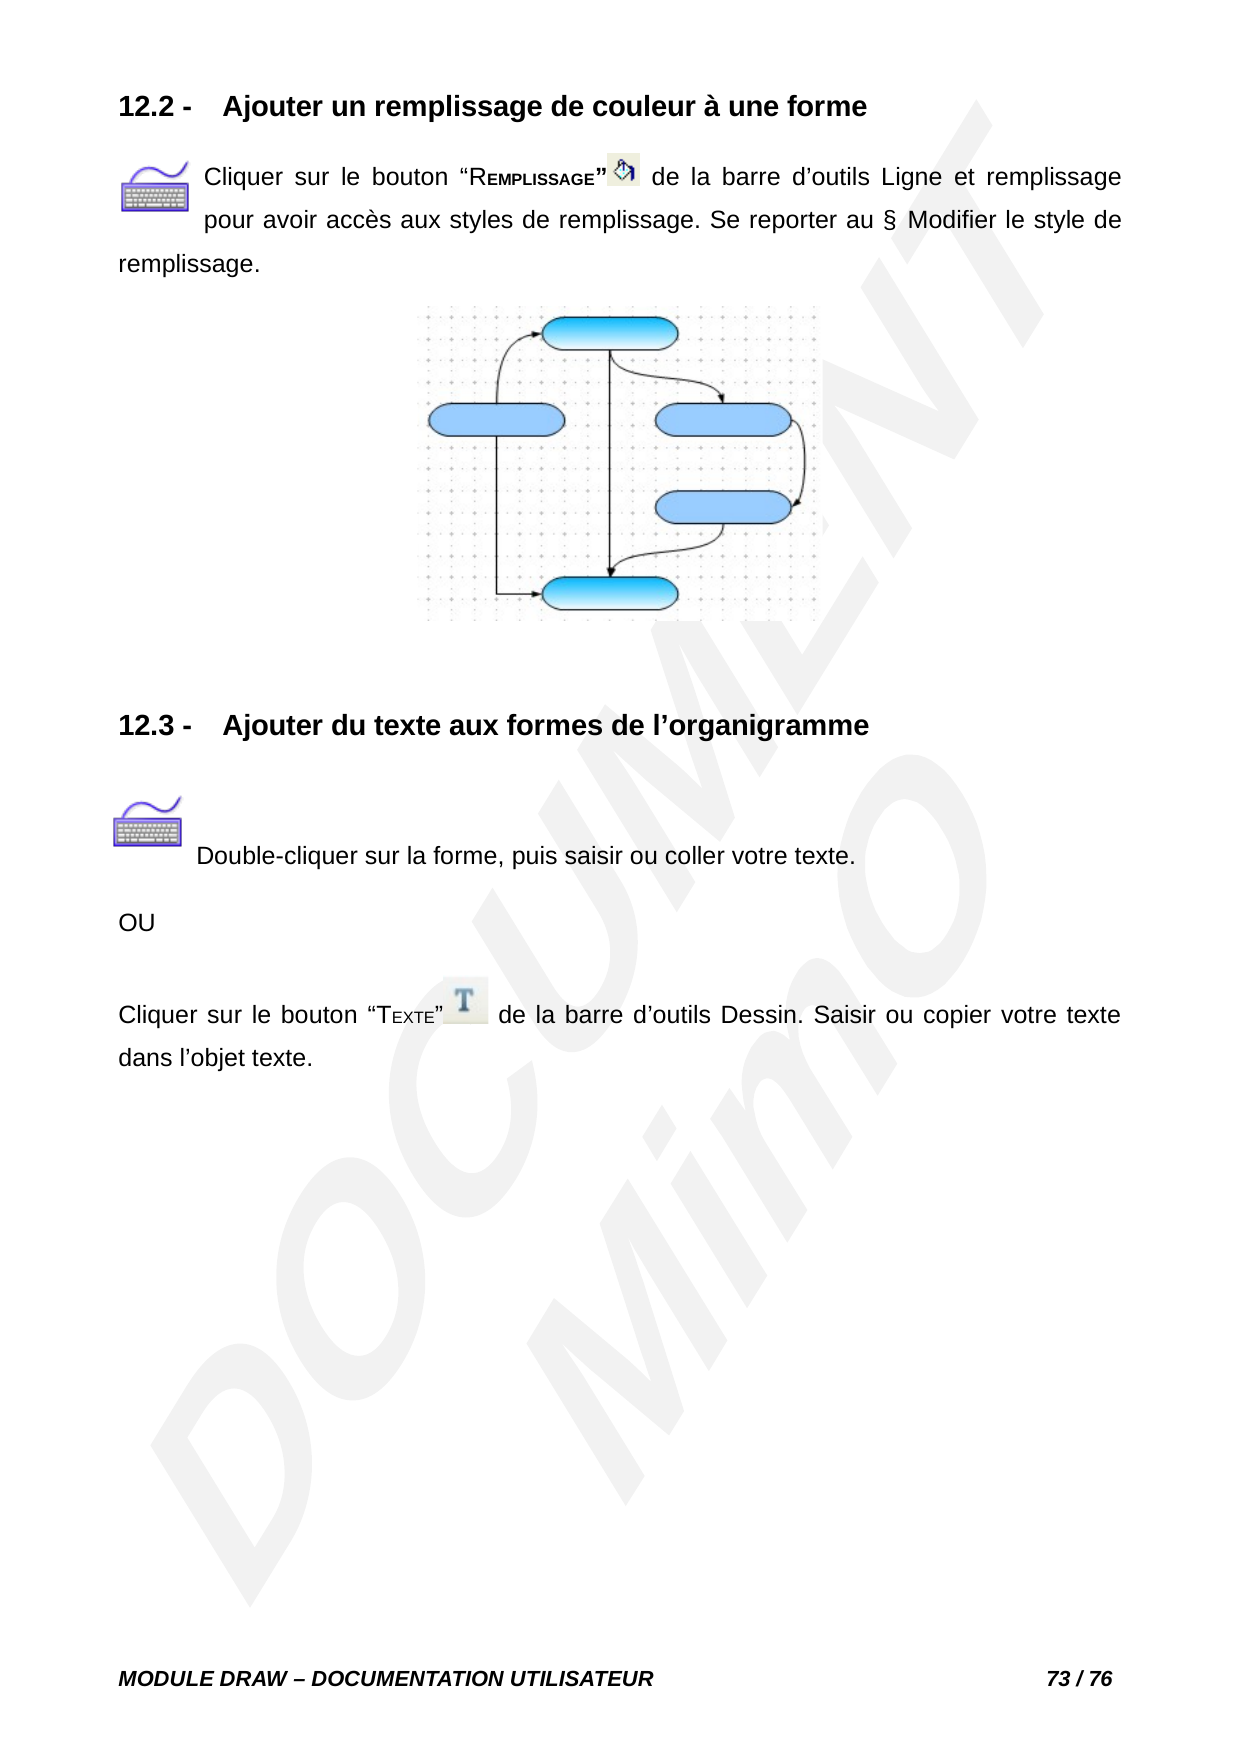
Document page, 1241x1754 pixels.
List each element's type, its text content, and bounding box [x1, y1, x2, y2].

text OU [118, 908, 1122, 937]
picture [417, 306, 823, 621]
picture [109, 785, 185, 861]
subtitle Ajouter un remplissage de couleur à une forme [118, 88, 1122, 122]
text Cliquer sur le bouton “Texte” de la barre d’outils Dessin. Saisir ou copier votre texte dans l’objet texte. [118, 975, 1122, 1072]
text Double-cliquer sur la forme, puis saisir ou coller votre texte. [118, 841, 1122, 869]
subtitle Ajouter du texte aux formes de l’organigramme [118, 708, 1122, 741]
text Cliquer sur le bouton “Remplissage” de la barre d’outils Ligne et remplissage pour avoir accès aux styles de remplissage. Se reporter au § Modifier le style de remplissage. [118, 226, 1122, 278]
picture [443, 975, 489, 1024]
picture [117, 150, 192, 226]
picture [607, 153, 640, 186]
